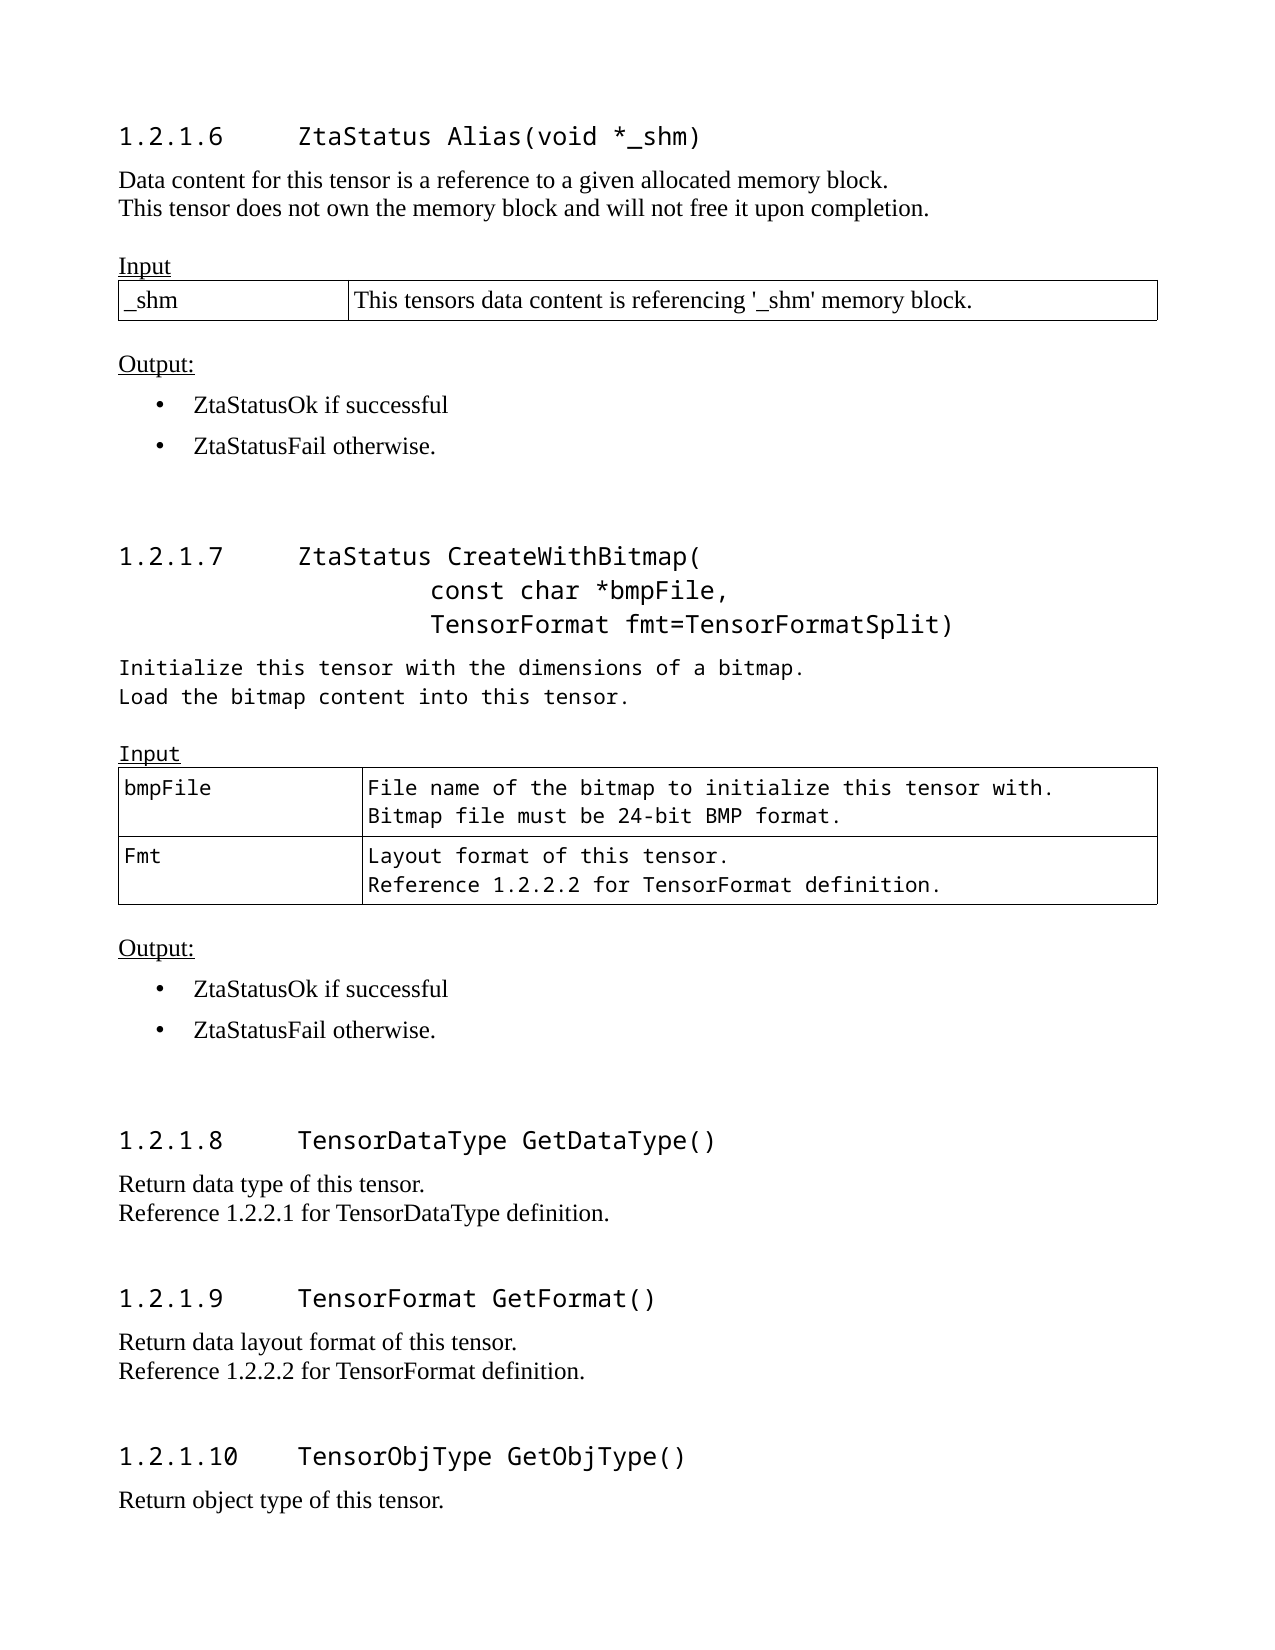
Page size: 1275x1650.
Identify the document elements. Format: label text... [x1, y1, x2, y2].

text Input [118, 251, 1157, 280]
table_header This tensors data content is referencing '_shm' memory block. [349, 281, 1157, 320]
table_header bmpFile [119, 768, 362, 836]
subtitle ZtaStatus CreateWithBitmap( const char *bmpFile, TensorFormat fmt=TensorFormatSplit) [118, 539, 1157, 641]
table_cell Fmt [119, 837, 362, 904]
list ZtaStatusOk if successful [156, 390, 1157, 419]
text Return data type of this tensor. [118, 1169, 1157, 1198]
table_header _shm [119, 281, 348, 320]
text Input [118, 739, 1157, 767]
text Output: [118, 349, 1157, 378]
text Reference 1.2.2.2 for TensorFormat definition. [118, 1356, 1157, 1384]
subtitle TensorDataType GetDataType() [118, 1123, 1157, 1157]
table_header File name of the bitmap to initialize this tensor with. Bitmap file must be 24-bit BMP format. [363, 768, 1157, 836]
text Return object type of this tensor. [118, 1485, 1157, 1514]
list ZtaStatusOk if successful [156, 974, 1157, 1003]
list ZtaStatusFail otherwise. [156, 1015, 1157, 1044]
text Reference 1.2.2.1 for TensorDataType definition. [118, 1198, 1157, 1227]
subtitle TensorFormat GetFormat() [118, 1281, 1157, 1314]
text Data content for this tensor is a reference to a given allocated memory block. [118, 165, 1157, 193]
text Return data layout format of this tensor. [118, 1327, 1157, 1356]
text Load the bitmap content into this tensor. [118, 682, 1157, 710]
text Output: [118, 933, 1157, 961]
text Initialize this tensor with the dimensions of a bitmap. [118, 653, 1157, 682]
text This tensor does not own the memory block and will not free it upon completion. [118, 193, 1157, 222]
table_cell Layout format of this tensor. Reference 1.2.2.2 for TensorFormat definition. [363, 837, 1157, 904]
subtitle TensorObjType GetObjType() [118, 1438, 1157, 1472]
list ZtaStatusFail otherwise. [156, 431, 1157, 460]
subtitle ZtaStatus Alias(void *_shm) [118, 118, 1157, 152]
